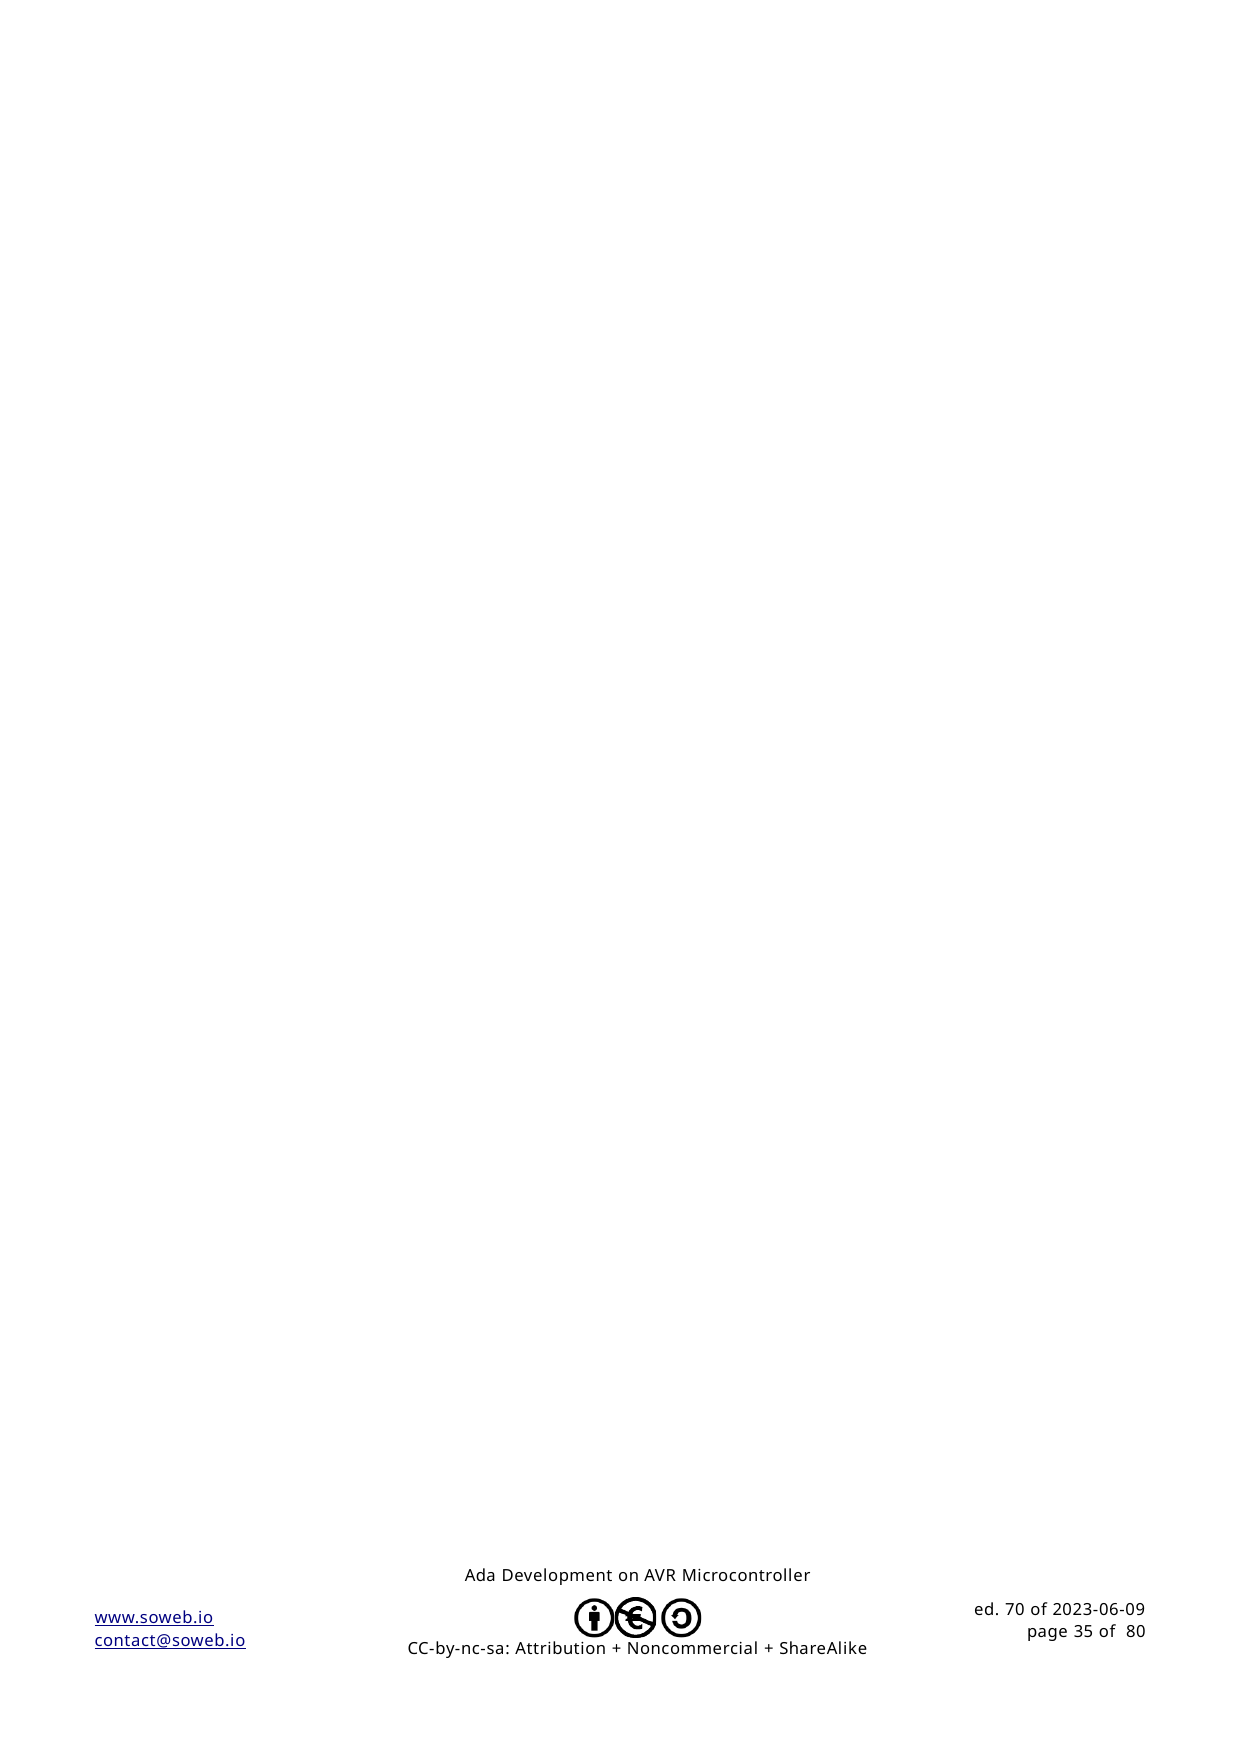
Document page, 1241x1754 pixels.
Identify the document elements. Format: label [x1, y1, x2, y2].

picture [660, 1597, 702, 1638]
picture [573, 1597, 657, 1638]
